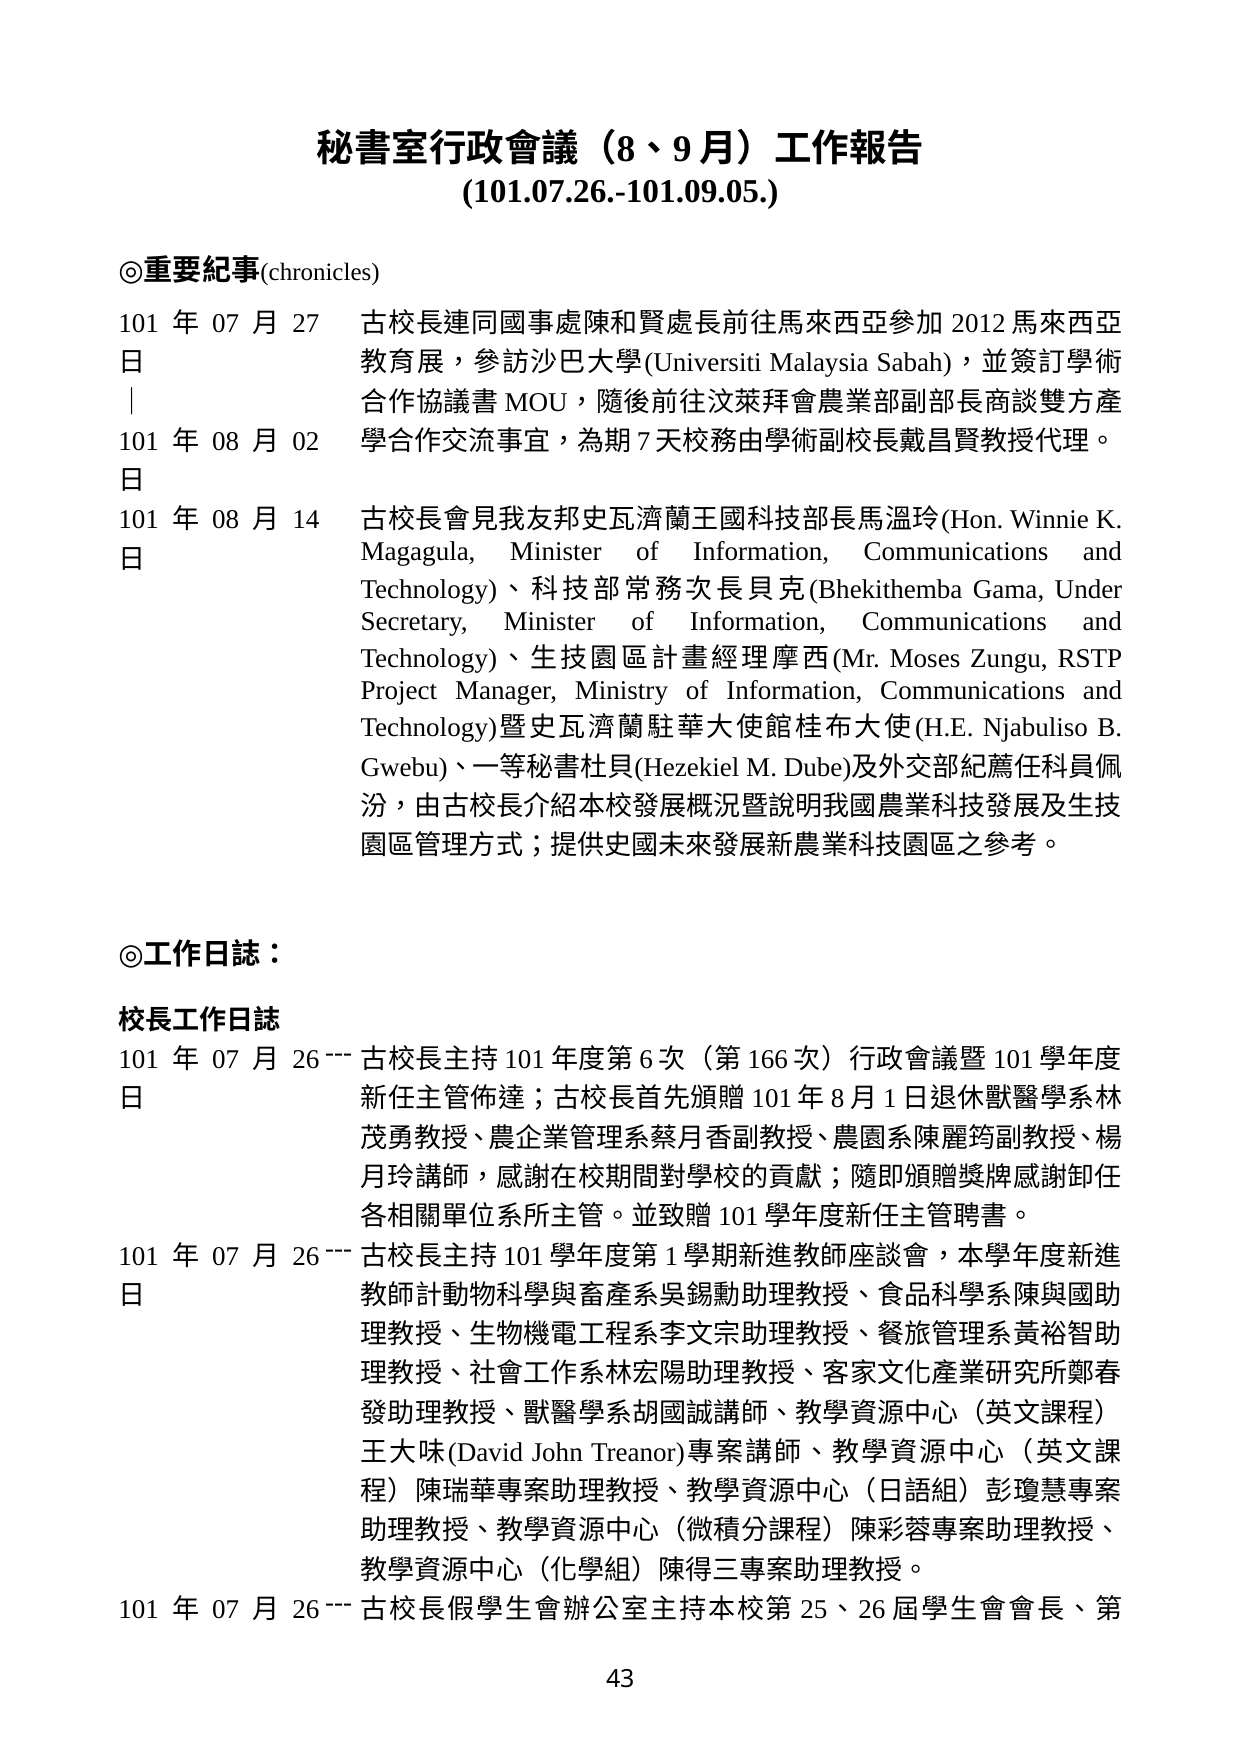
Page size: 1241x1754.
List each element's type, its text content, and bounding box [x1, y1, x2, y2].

table_cell [322, 498, 357, 862]
text ◎重要紀事(chronicles) [118, 246, 1122, 288]
table_cell 古校長主持101學年度第1學期新進教師座談會，本學年度新進教師計動物科學與畜產系吳錫勳助理教授、食品科學系陳與國助理教授、生物機電工程系李文宗助理教授、餐旅管理系黃裕智助理教授、社會工作系林宏陽助理教授、客家文化產業研究所鄭春發助理教授、獸醫學系胡國誠講師、教學資源中心（英文課程）王大味(David John Treanor)專案講師、教學資源中心（英文課程）陳瑞華專案助理教授、教學資源中心（日語組）彭瓊慧專案助理教授、教學資源中心（微積分課程）陳彩蓉專案助理教授、教學資源中心（化學組）陳得三專案助理教授。 [358, 1234, 1125, 1587]
table_header [322, 301, 357, 497]
table_cell 101年07月26 [115, 1587, 322, 1626]
table_cell 101年08月14日 [115, 498, 322, 862]
text 秘書室行政會議（8、9月）工作報告 [118, 118, 1122, 172]
table_cell 101年07月26日 [115, 1234, 322, 1587]
table_header 101年07月27日 ｜ 101年08月02日 [115, 301, 322, 497]
table_cell 古校長會見我友邦史瓦濟蘭王國科技部長馬溫玲(Hon. Winnie K. Magagula, Minister of Information, Communications and Technology)、科技部常務次長貝克(Bhekithemba Gama, Under Secretary, Minister of Information, Communications and Technology)、生技園區計畫經理摩西(Mr. Moses Zungu, RSTP Project Manager, Ministry of Information, Communications and Technology)暨史瓦濟蘭駐華大使館桂布大使(H.E. Njabuliso B. Gwebu)、一等秘書杜貝(Hezekiel M. Dube)及外交部紀薦任科員佩汾，由古校長介紹本校發展概況暨說明我國農業科技發展及生技園區管理方式；提供史國未來發展新農業科技園區之參考。 [358, 498, 1125, 862]
table_header 校長工作日誌 [115, 985, 1125, 1037]
table_cell 古校長主持101年度第6次（第166次）行政會議暨101學年度新任主管佈達；古校長首先頒贈101年8月1日退休獸醫學系林茂勇教授、農企業管理系蔡月香副教授、農園系陳麗筠副教授、楊月玲講師，感謝在校期間對學校的貢獻；隨即頒贈獎牌感謝卸任各相關單位系所主管。並致贈101學年度新任主管聘書。 [358, 1037, 1125, 1233]
table_cell --- [322, 1234, 357, 1587]
table_cell 古校長假學生會辦公室主持本校第25、26屆學生會會長、第 [358, 1587, 1125, 1626]
table_header 古校長連同國事處陳和賢處長前往馬來西亞參加2012馬來西亞教育展，參訪沙巴大學(Universiti Malaysia Sabah)，並簽訂學術合作協議書MOU，隨後前往汶萊拜會農業部副部長商談雙方產學合作交流事宜，為期7天校務由學術副校長戴昌賢教授代理。 [358, 301, 1125, 497]
table_cell 101年07月26日 [115, 1037, 322, 1233]
table_cell --- [322, 1587, 357, 1626]
text ◎工作日誌： [118, 930, 1122, 973]
table_cell --- [322, 1037, 357, 1233]
text (101.07.26.-101.09.05.) [118, 172, 1122, 209]
